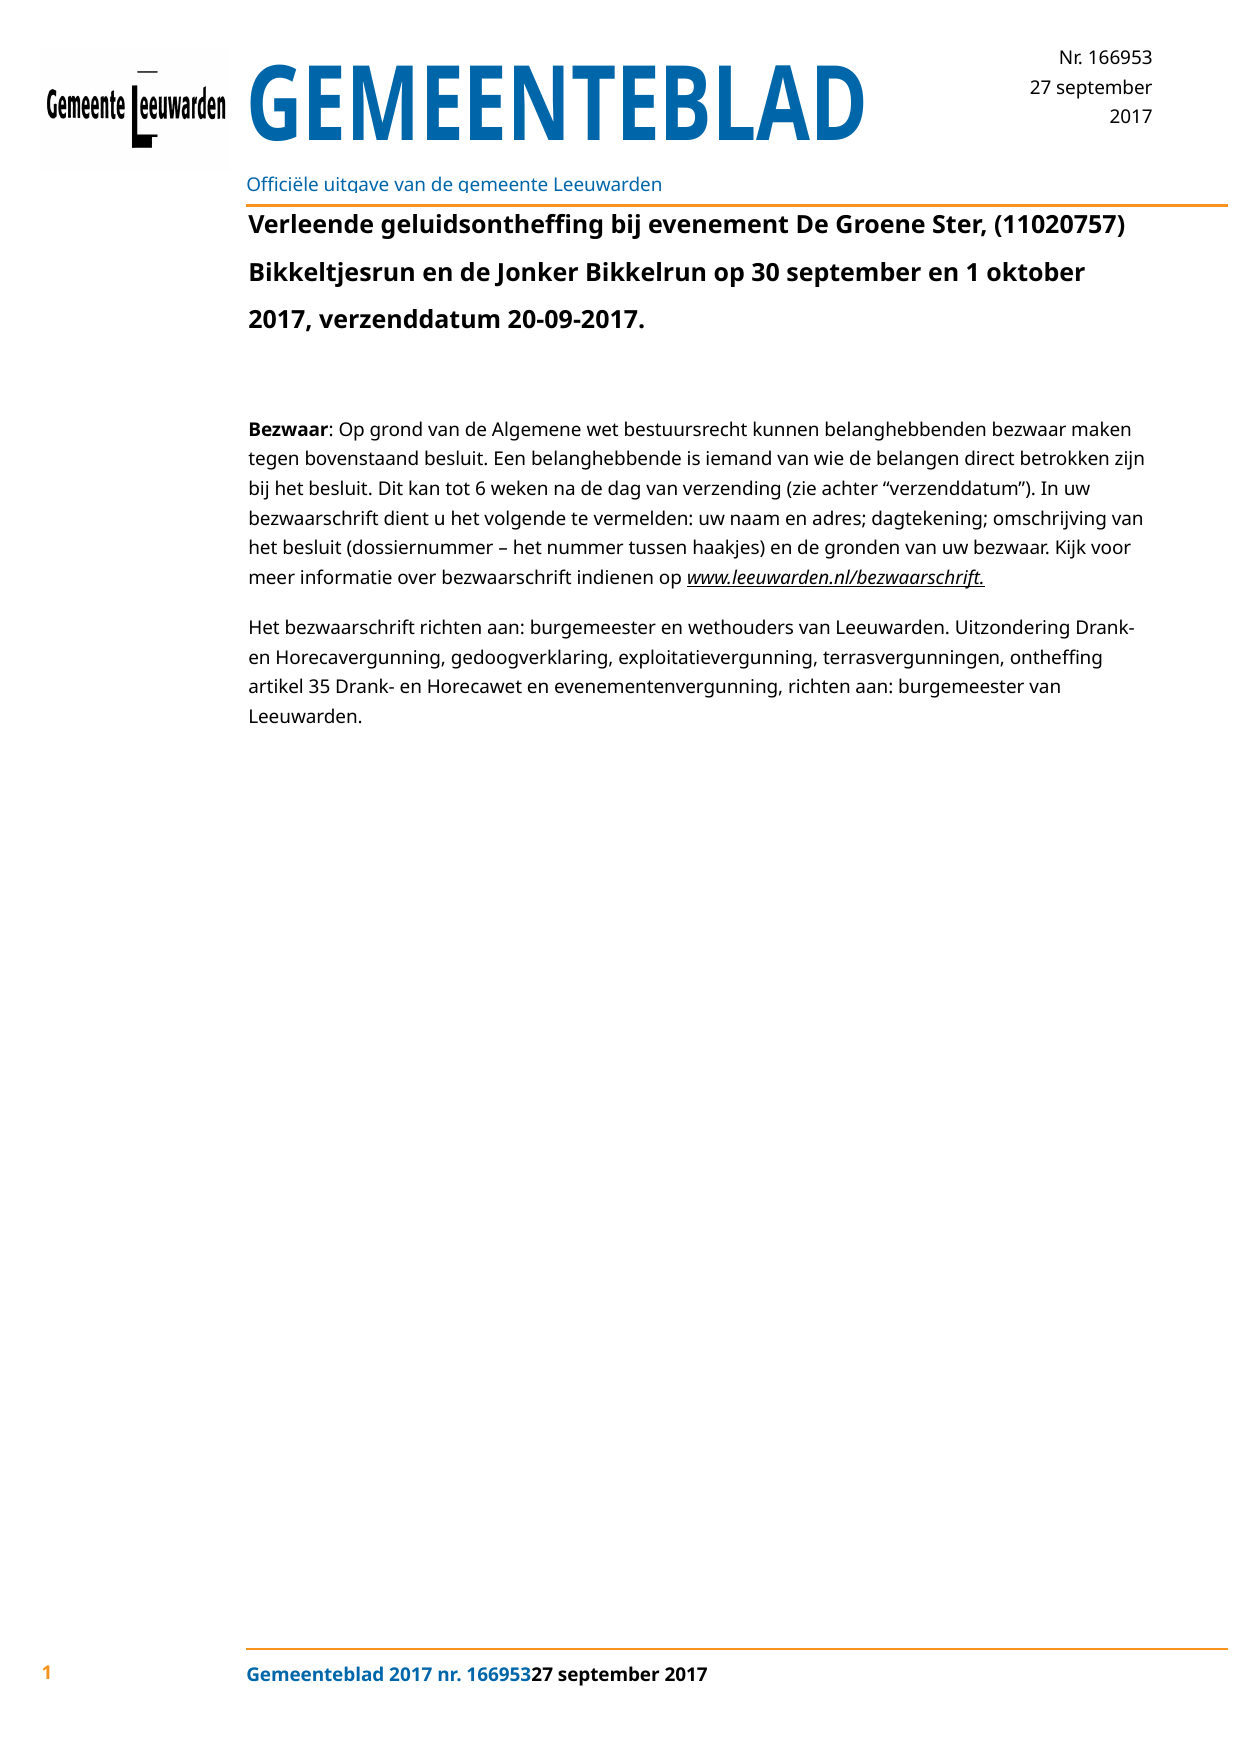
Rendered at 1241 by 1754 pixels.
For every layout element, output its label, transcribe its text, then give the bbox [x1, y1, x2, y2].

text Bezwaar: Op grond van de Algemene wet bestuursrecht kunnen belanghebbenden bezwaar maken tegen bovenstaand besluit. Een belanghebbende is iemand van wie de belangen direct betrokken zijn bij het besluit. Dit kan tot 6 weken na de dag van verzending (zie achter “verzenddatum”). In uw bezwaarschrift dient u het volgende te vermelden: uw naam en adres; dagtekening; omschrijving van het besluit (dossiernummer – het nummer tussen haakjes) en de gronden van uw bezwaar. Kijk voor meer informatie over bezwaarschrift indienen op www.leeuwarden.nl/bezwaarschrift. [248, 416, 1152, 589]
text Verleende geluidsontheffing bij evenement De Groene Ster, (11020757) Bikkeltjesrun en de Jonker Bikkelrun op 30 september en 1 oktober 2017, verzenddatum 20-09-2017. [248, 207, 1152, 336]
text Het bezwaarschrift richten aan: burgemeester en wethouders van Leeuwarden. Uitzondering Drank- en Horecavergunning, gedoogverklaring, exploitatievergunning, terrasvergunningen, ontheffing artikel 35 Drank- en Horecawet en evenementenvergunning, richten aan: burgemeester van Leeuwarden. [248, 614, 1152, 729]
picture [41, 47, 231, 172]
